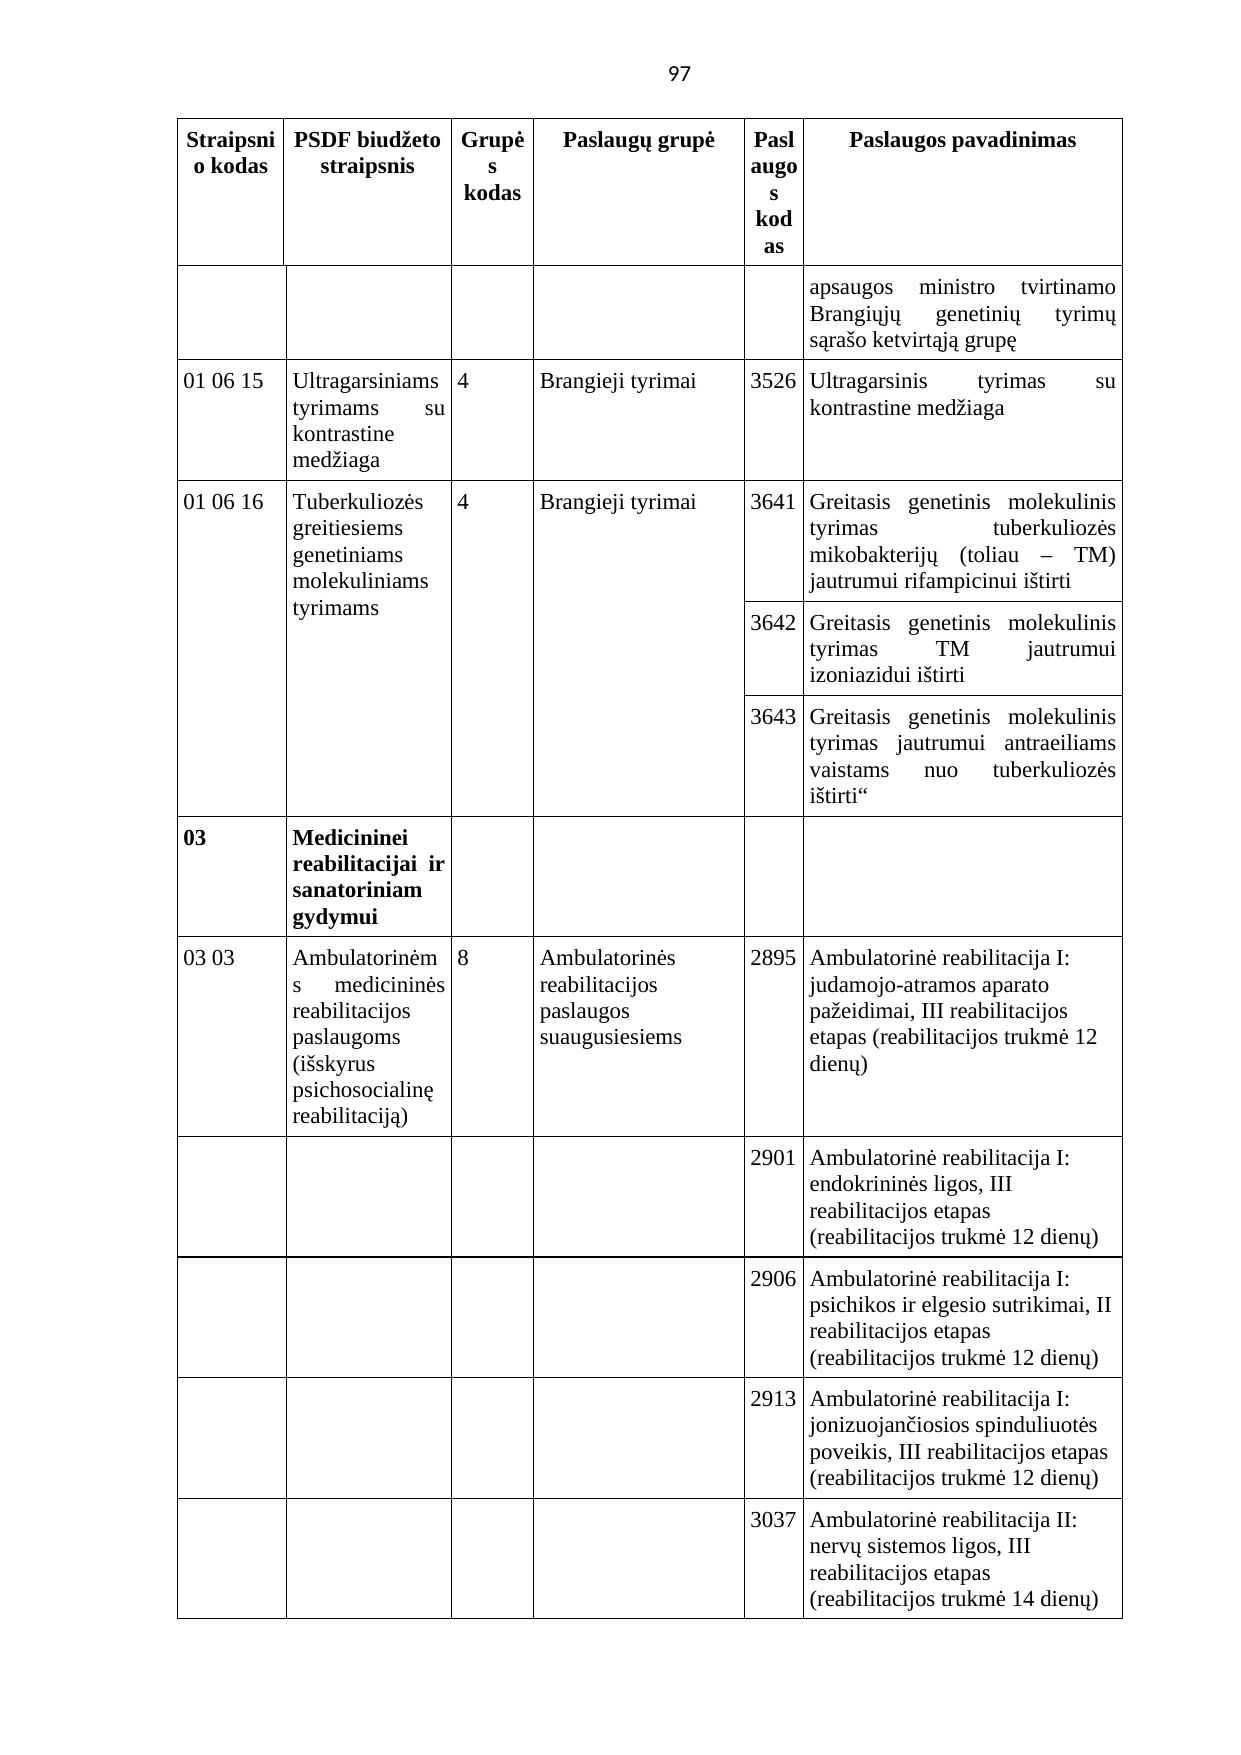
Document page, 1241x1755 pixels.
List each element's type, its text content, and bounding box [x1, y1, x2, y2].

table_cell Greitasis genetinis molekulinis tyrimas jautrumui antraeiliams vaistams nuo tuberkuliozės ištirti“ [804, 696, 1122, 816]
table_cell 8 [452, 937, 533, 1136]
table_cell [178, 1499, 286, 1618]
table_cell [534, 1258, 744, 1377]
table_cell [287, 1258, 451, 1377]
table_cell Ambulatorinė reabilitacija I: judamojo-atramos aparato pažeidimai, III reabilitacijos etapas (reabilitacijos trukmė 12 dienų) [804, 937, 1122, 1136]
table_cell [534, 817, 744, 936]
table_cell apsaugos ministro tvirtinamo Brangiųjų genetinių tyrimų sąrašo ketvirtąją grupę [804, 266, 1122, 359]
table_header Paslaugos kodas [745, 119, 803, 265]
table_cell 3643 [745, 696, 803, 816]
table_cell Ambulatorinė reabilitacija I: jonizuojančiosios spinduliuotės poveikis, III reabilitacijos etapas (reabilitacijos trukmė 12 dienų) [804, 1378, 1122, 1498]
table_cell [452, 1499, 533, 1618]
table_cell [287, 1499, 451, 1618]
table_cell 4 [452, 481, 533, 816]
table_cell 2901 [745, 1137, 803, 1256]
table_cell 2913 [745, 1378, 803, 1498]
table_cell Ambulatorinė reabilitacija II: nervų sistemos ligos, III reabilitacijos etapas (reabilitacijos trukmė 14 dienų) [804, 1499, 1122, 1618]
table_cell Ultragarsinis tyrimas su kontrastine medžiaga [804, 360, 1122, 480]
table_cell Brangieji tyrimai [534, 481, 744, 816]
table_cell [178, 1378, 286, 1498]
table_cell [804, 817, 1122, 936]
table_cell [287, 266, 451, 359]
table_cell 01 06 15 [178, 360, 286, 480]
table_cell 03 [178, 817, 286, 936]
table_header Grupės kodas [452, 119, 533, 265]
table_cell Ambulatorinė reabilitacija I: psichikos ir elgesio sutrikimai, II reabilitacijos etapas (reabilitacijos trukmė 12 dienų) [804, 1258, 1122, 1377]
table_cell [534, 266, 744, 359]
table_header PSDF biudžeto straipsnis [284, 119, 451, 265]
table_cell [452, 266, 533, 359]
table_cell [534, 1499, 744, 1618]
table_cell [745, 266, 803, 359]
table_header Paslaugų grupė [534, 119, 744, 265]
table_cell Brangieji tyrimai [534, 360, 744, 480]
table_cell [178, 1137, 286, 1256]
table_cell [534, 1378, 744, 1498]
table_cell Ultragarsiniams tyrimams su kontrastine medžiaga [287, 360, 451, 480]
table_cell 01 06 16 [178, 481, 286, 816]
table_header Straipsnio kodas [178, 119, 283, 265]
table_cell [178, 1258, 286, 1377]
table_cell Medicininei reabilitacijai ir sanatoriniam gydymui [287, 817, 451, 936]
table_cell 2906 [745, 1258, 803, 1377]
table_cell 2895 [745, 937, 803, 1136]
table_cell 03 03 [178, 937, 286, 1136]
table_cell [452, 1137, 533, 1256]
table_cell [287, 1137, 451, 1256]
table_cell 3037 [745, 1499, 803, 1618]
table_cell Greitasis genetinis molekulinis tyrimas TM jautrumui izoniazidui ištirti [804, 602, 1122, 695]
table_cell 4 [452, 360, 533, 480]
table_cell 3526 [745, 360, 803, 480]
table_header Paslaugos pavadinimas [804, 119, 1122, 265]
table_cell 3641 [745, 481, 803, 601]
table_cell Greitasis genetinis molekulinis tyrimas tuberkuliozės mikobakterijų (toliau – TM) jautrumui rifampicinui ištirti [804, 481, 1122, 601]
table_cell [452, 1258, 533, 1377]
table_cell [452, 1378, 533, 1498]
table_cell Ambulatorinėms medicininės reabilitacijos paslaugoms (išskyrus psichosocialinę reabilitaciją) [287, 937, 451, 1136]
table_cell [287, 1378, 451, 1498]
table_cell [745, 817, 803, 936]
table_cell Tuberkuliozės greitiesiems genetiniams molekuliniams tyrimams [287, 481, 451, 816]
table_cell [452, 817, 533, 936]
table_cell 3642 [745, 602, 803, 695]
table_cell Ambulatorinės reabilitacijos paslaugos suaugusiesiems [534, 937, 744, 1136]
table_cell Ambulatorinė reabilitacija I: endokrininės ligos, III reabilitacijos etapas (reabilitacijos trukmė 12 dienų) [804, 1137, 1122, 1256]
table_cell [178, 266, 286, 359]
table_cell [534, 1137, 744, 1256]
